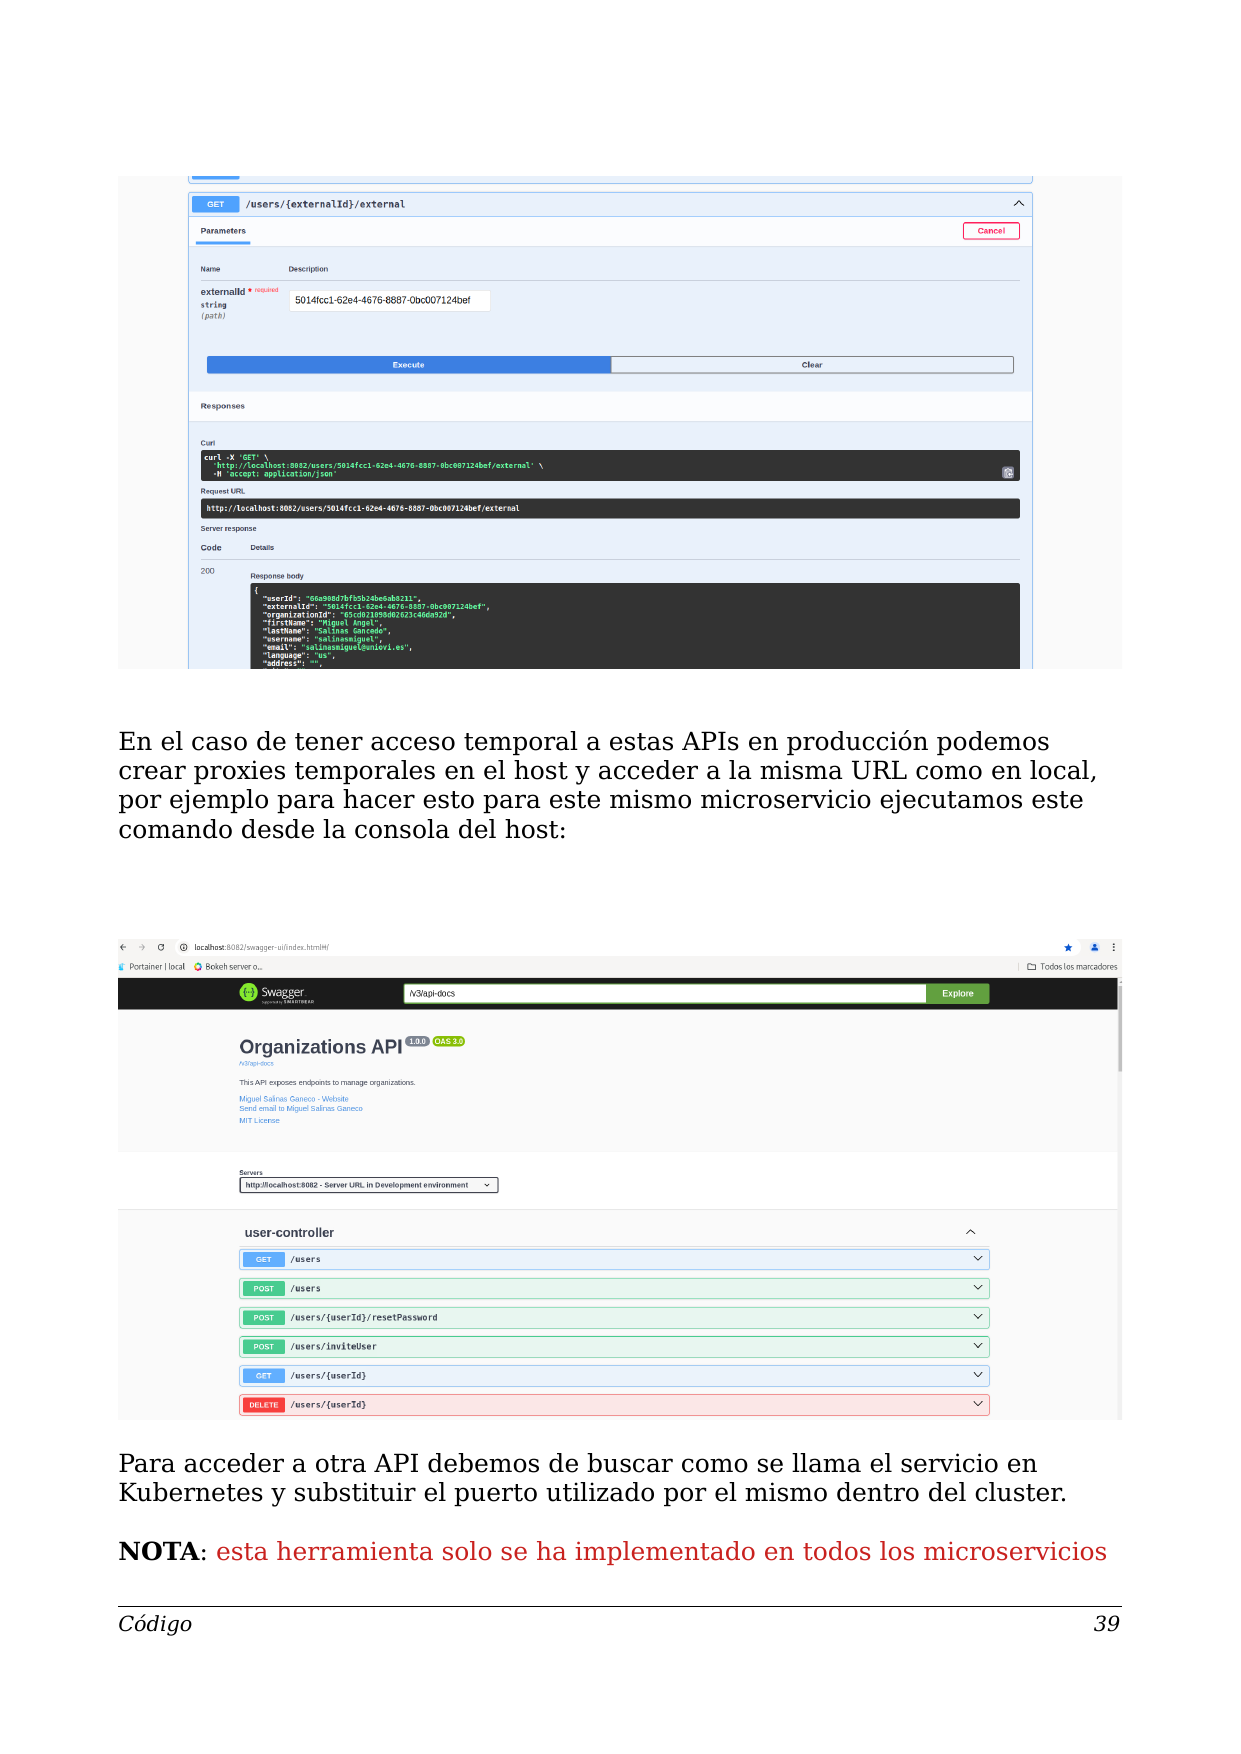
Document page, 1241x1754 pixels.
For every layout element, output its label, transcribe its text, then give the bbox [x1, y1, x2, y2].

picture [118, 176, 1123, 669]
text Para acceder a otra API debemos de buscar como se llama el servicio en Kubernetes y substituir el puerto utilizado por el mismo dentro del cluster. NOTA: esta herramienta solo se ha implementado en todos los microservicios [118, 1420, 1122, 1566]
text En el caso de tener acceso temporal a estas APIs en producción podemos crear proxies temporales en el host y acceder a la misma URL como en local, por ejemplo para hacer esto para este mismo microservicio ejecutamos este comando desde la consola del host: [118, 669, 1122, 844]
picture [118, 939, 1123, 1420]
